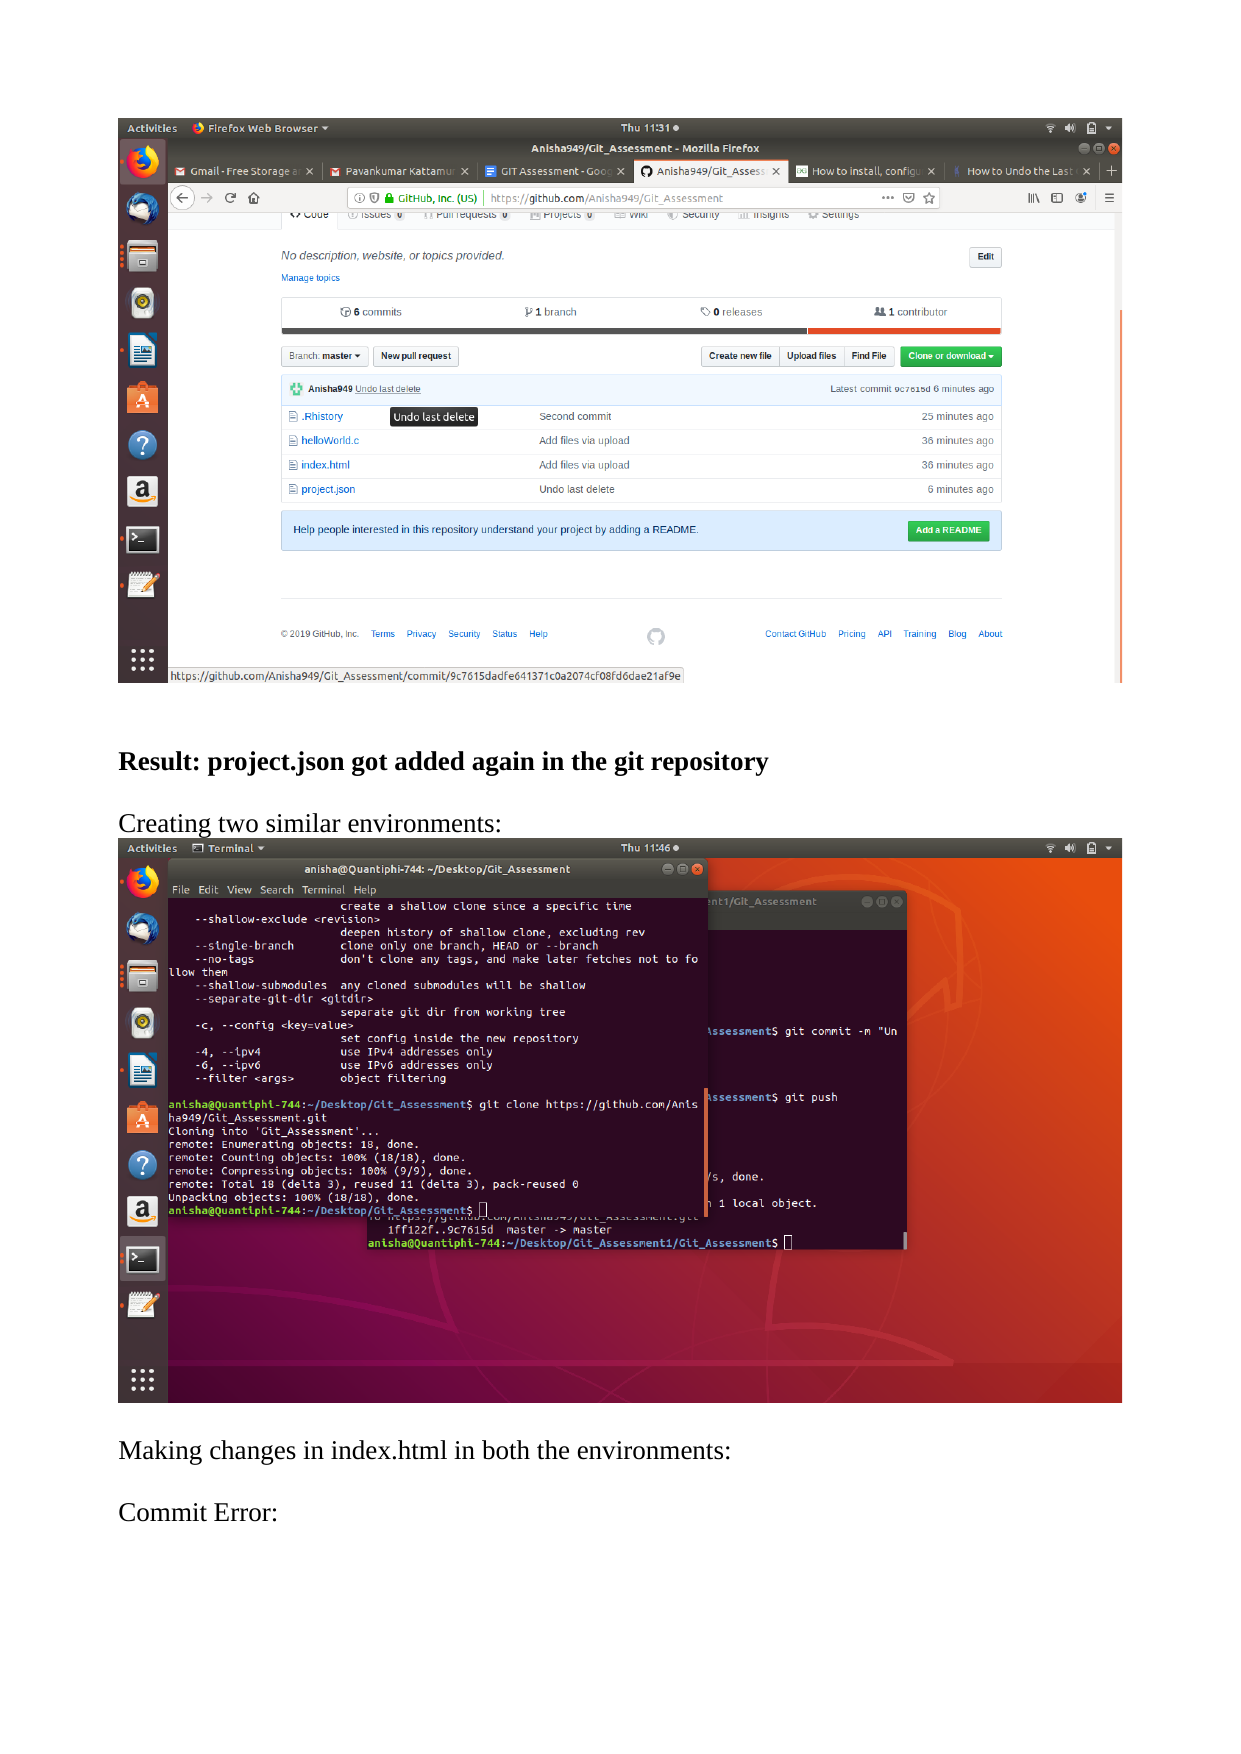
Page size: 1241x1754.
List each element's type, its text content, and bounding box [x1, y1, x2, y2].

text Making changes in index.html in both the environments: [118, 1434, 1122, 1465]
picture [118, 838, 1123, 1403]
text Commit Error: [118, 1496, 1122, 1527]
picture [118, 118, 1123, 683]
text Creating two similar environments: [118, 807, 1122, 838]
text Result: project.json got added again in the git repository [118, 745, 1122, 776]
